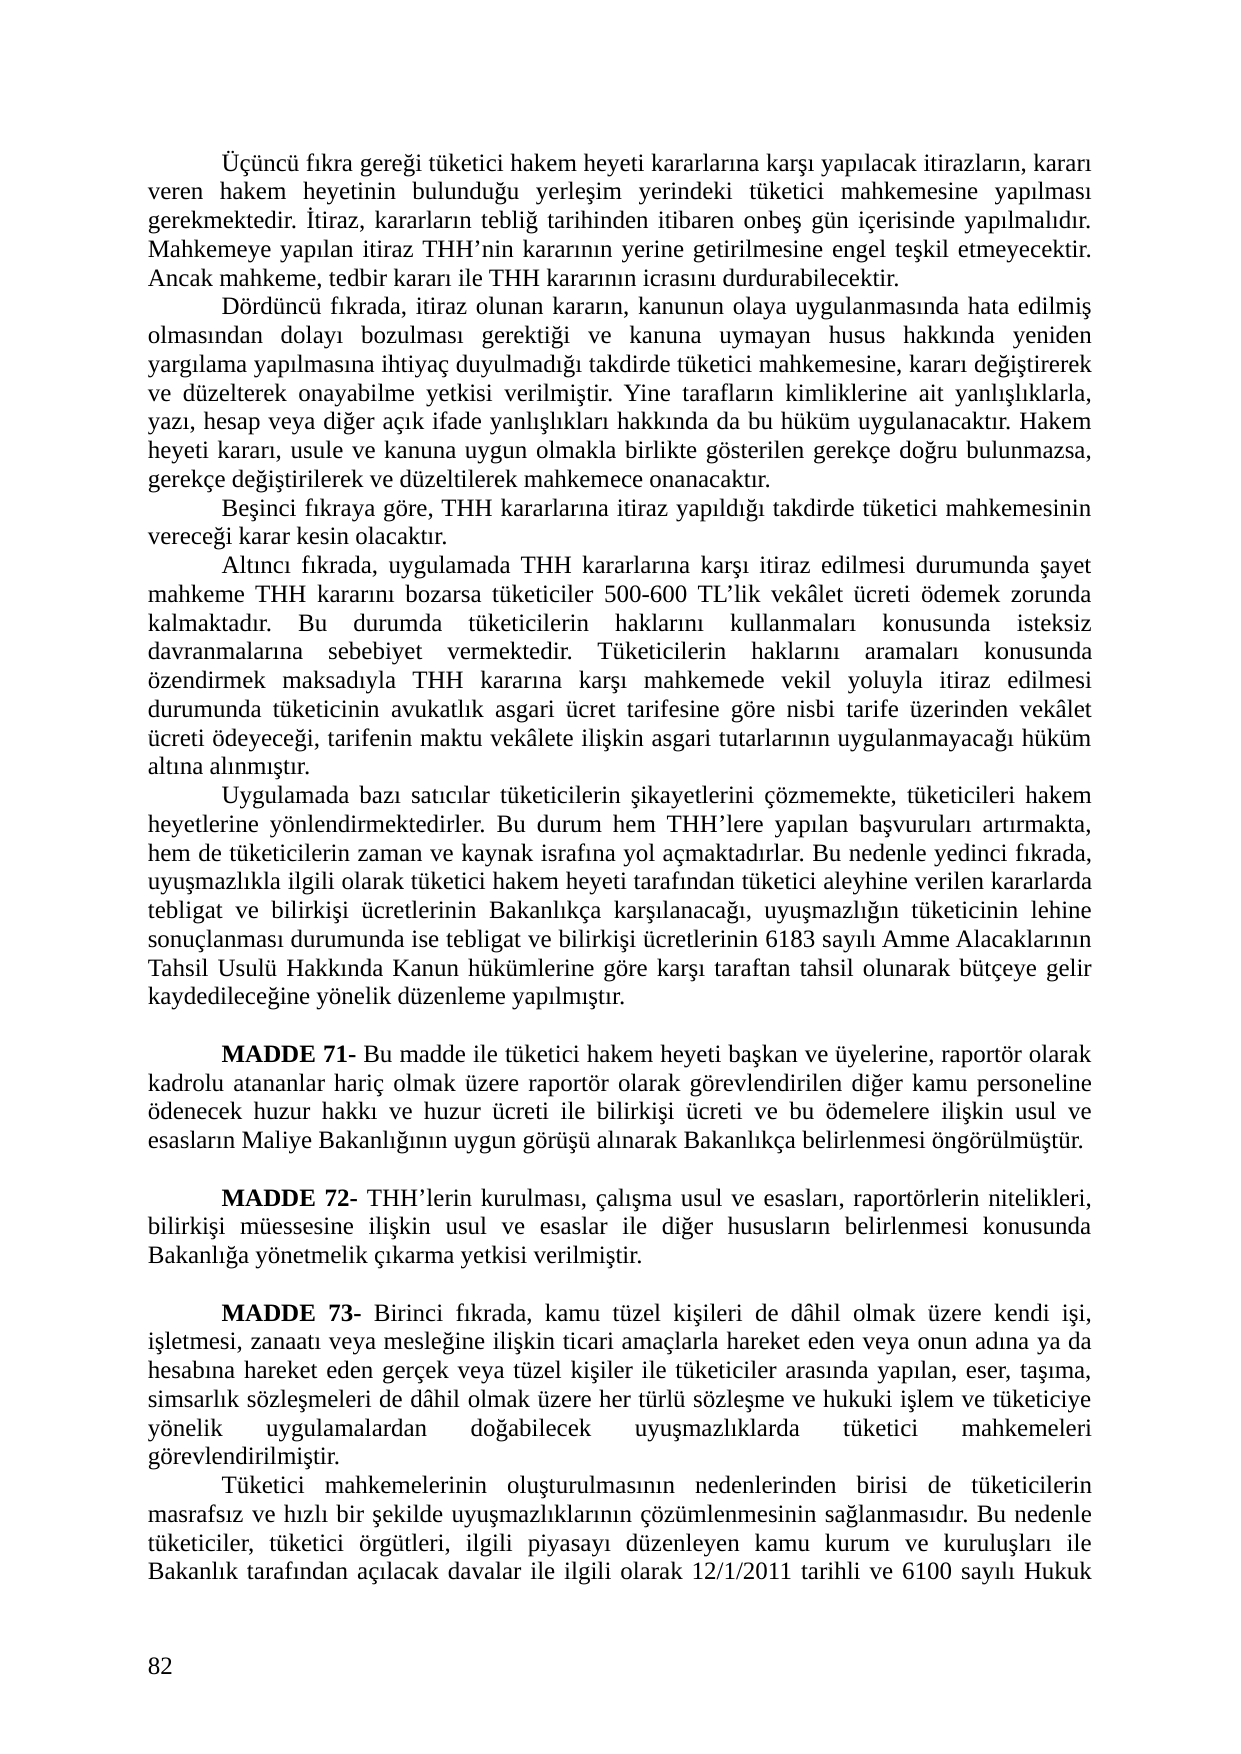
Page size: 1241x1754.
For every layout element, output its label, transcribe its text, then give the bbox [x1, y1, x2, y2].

text MADDE 71- Bu madde ile tüketici hakem heyeti başkan ve üyelerine, raportör olarak kadrolu atananlar hariç olmak üzere raportör olarak görevlendirilen diğer kamu personeline ödenecek huzur hakkı ve huzur ücreti ile bilirkişi ücreti ve bu ödemelere ilişkin usul ve esasların Maliye Bakanlığının uygun görüşü alınarak Bakanlıkça belirlenmesi öngörülmüştür. [148, 1039, 1093, 1154]
text Altıncı fıkrada, uygulamada THH kararlarına karşı itiraz edilmesi durumunda şayet mahkeme THH kararını bozarsa tüketiciler 500-600 TL’lik vekâlet ücreti ödemek zorunda kalmaktadır. Bu durumda tüketicilerin haklarını kullanmaları konusunda isteksiz davranmalarına sebebiyet vermektedir. Tüketicilerin haklarını aramaları konusunda özendirmek maksadıyla THH kararına karşı mahkemede vekil yoluyla itiraz edilmesi durumunda tüketicinin avukatlık asgari ücret tarifesine göre nisbi tarife üzerinden vekâlet ücreti ödeyeceği, tarifenin maktu vekâlete ilişkin asgari tutarlarının uygulanmayacağı hüküm altına alınmıştır. [148, 550, 1093, 780]
text Uygulamada bazı satıcılar tüketicilerin şikayetlerini çözmemekte, tüketicileri hakem heyetlerine yönlendirmektedirler. Bu durum hem THH’lere yapılan başvuruları artırmakta, hem de tüketicilerin zaman ve kaynak israfına yol açmaktadırlar. Bu nedenle yedinci fıkrada, uyuşmazlıkla ilgili olarak tüketici hakem heyeti tarafından tüketici aleyhine verilen kararlarda tebligat ve bilirkişi ücretlerinin Bakanlıkça karşılanacağı, uyuşmazlığın tüketicinin lehine sonuçlanması durumunda ise tebligat ve bilirkişi ücretlerinin 6183 sayılı Amme Alacaklarının Tahsil Usulü Hakkında Kanun hükümlerine göre karşı taraftan tahsil olunarak bütçeye gelir kaydedileceğine yönelik düzenleme yapılmıştır. [148, 780, 1093, 1010]
text MADDE 73- Birinci fıkrada, kamu tüzel kişileri de dâhil olmak üzere kendi işi, işletmesi, zanaatı veya mesleğine ilişkin ticari amaçlarla hareket eden veya onun adına ya da hesabına hareket eden gerçek veya tüzel kişiler ile tüketiciler arasında yapılan, eser, taşıma, simsarlık sözleşmeleri de dâhil olmak üzere her türlü sözleşme ve hukuki işlem ve tüketiciye yönelik uygulamalardan doğabilecek uyuşmazlıklarda tüketici mahkemeleri görevlendirilmiştir. [148, 1298, 1093, 1470]
text MADDE 72- THH’lerin kurulması, çalışma usul ve esasları, raportörlerin nitelikleri, bilirkişi müessesine ilişkin usul ve esaslar ile diğer hususların belirlenmesi konusunda Bakanlığa yönetmelik çıkarma yetkisi verilmiştir. [148, 1183, 1093, 1269]
text Üçüncü fıkra gereği tüketici hakem heyeti kararlarına karşı yapılacak itirazların, kararı veren hakem heyetinin bulunduğu yerleşim yerindeki tüketici mahkemesine yapılması gerekmektedir. İtiraz, kararların tebliğ tarihinden itibaren onbeş gün içerisinde yapılmalıdır. Mahkemeye yapılan itiraz THH’nin kararının yerine getirilmesine engel teşkil etmeyecektir. Ancak mahkeme, tedbir kararı ile THH kararının icrasını durdurabilecektir. [148, 148, 1093, 291]
text Beşinci fıkraya göre, THH kararlarına itiraz yapıldığı takdirde tüketici mahkemesinin vereceği karar kesin olacaktır. [148, 493, 1093, 550]
text Tüketici mahkemelerinin oluşturulmasının nedenlerinden birisi de tüketicilerin masrafsız ve hızlı bir şekilde uyuşmazlıklarının çözümlenmesinin sağlanmasıdır. Bu nedenle tüketiciler, tüketici örgütleri, ilgili piyasayı düzenleyen kamu kurum ve kuruluşları ile Bakanlık tarafından açılacak davalar ile ilgili olarak 12/1/2011 tarihli ve 6100 sayılı Hukuk [148, 1470, 1093, 1585]
text Dördüncü fıkrada, itiraz olunan kararın, kanunun olaya uygulanmasında hata edilmiş olmasından dolayı bozulması gerektiği ve kanuna uymayan husus hakkında yeniden yargılama yapılmasına ihtiyaç duyulmadığı takdirde tüketici mahkemesine, kararı değiştirerek ve düzelterek onayabilme yetkisi verilmiştir. Yine tarafların kimliklerine ait yanlışlıklarla, yazı, hesap veya diğer açık ifade yanlışlıkları hakkında da bu hüküm uygulanacaktır. Hakem heyeti kararı, usule ve kanuna uygun olmakla birlikte gösterilen gerekçe doğru bulunmazsa, gerekçe değiştirilerek ve düzeltilerek mahkemece onanacaktır. [148, 291, 1093, 493]
